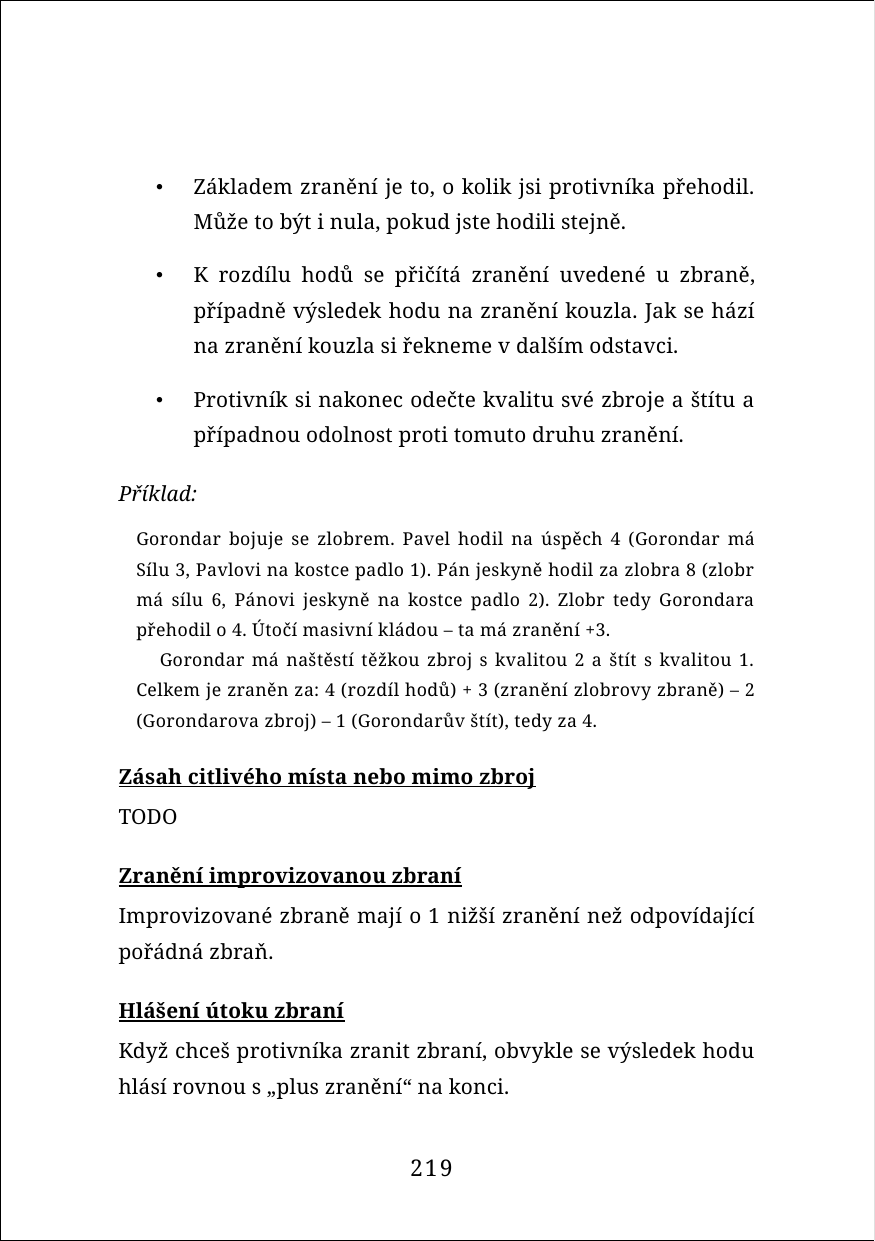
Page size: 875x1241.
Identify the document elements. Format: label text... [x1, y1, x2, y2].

subtitle Hlášení útoku zbraní [118, 996, 756, 1024]
subtitle Zásah citlivého místa nebo mimo zbroj [118, 762, 756, 790]
text Gorondar bojuje se zlobrem. Pavel hodil na úspěch 4 (Gorondar má Sílu 3, Pavlovi na kostce padlo 1). Pán jeskyně hodil za zlobra 8 (zlobr má sílu 6, Pánovi jeskyně na kostce padlo 2). Zlobr tedy Gorondara přehodil o 4. Útočí masivní kládou – ta má zranění +3. Gorondar má naštěstí těžkou zbroj s kvalitou 2 a štít s kvalitou 1. Celkem je zraněn za: 4 (rozdíl hodů) + 3 (zranění zlobrovy zbraně) – 2 (Gorondarova zbroj) – 1 (Gorondarův štít), tedy za 4. [136, 527, 756, 732]
list K rozdílu hodů se přičítá zranění uvedené u zbraně, případně výsledek hodu na zranění kouzla. Jak se hází na zranění kouzla si řekneme v dalším odstavci. [156, 261, 756, 360]
text Improvizované zbraně mají o 1 nižší zranění než odpovídající pořádná zbraň. [118, 901, 756, 965]
list Protivník si nakonec odečte kvalitu své zbroje a štítu a případnou odolnost proti tomuto druhu zranění. [156, 385, 756, 449]
subtitle Zranění improvizovanou zbraní [118, 861, 756, 890]
list Základem zranění je to, o kolik jsi protivníka přehodil. Může to být i nula, pokud jste hodili stejně. [156, 172, 756, 236]
text Příklad: [118, 479, 756, 508]
text TODO [118, 802, 756, 831]
text Když chceš protivníka zranit zbraní, obvykle se výsledek hodu hlásí rovnou s „plus zranění“ na konci. [118, 1036, 756, 1100]
